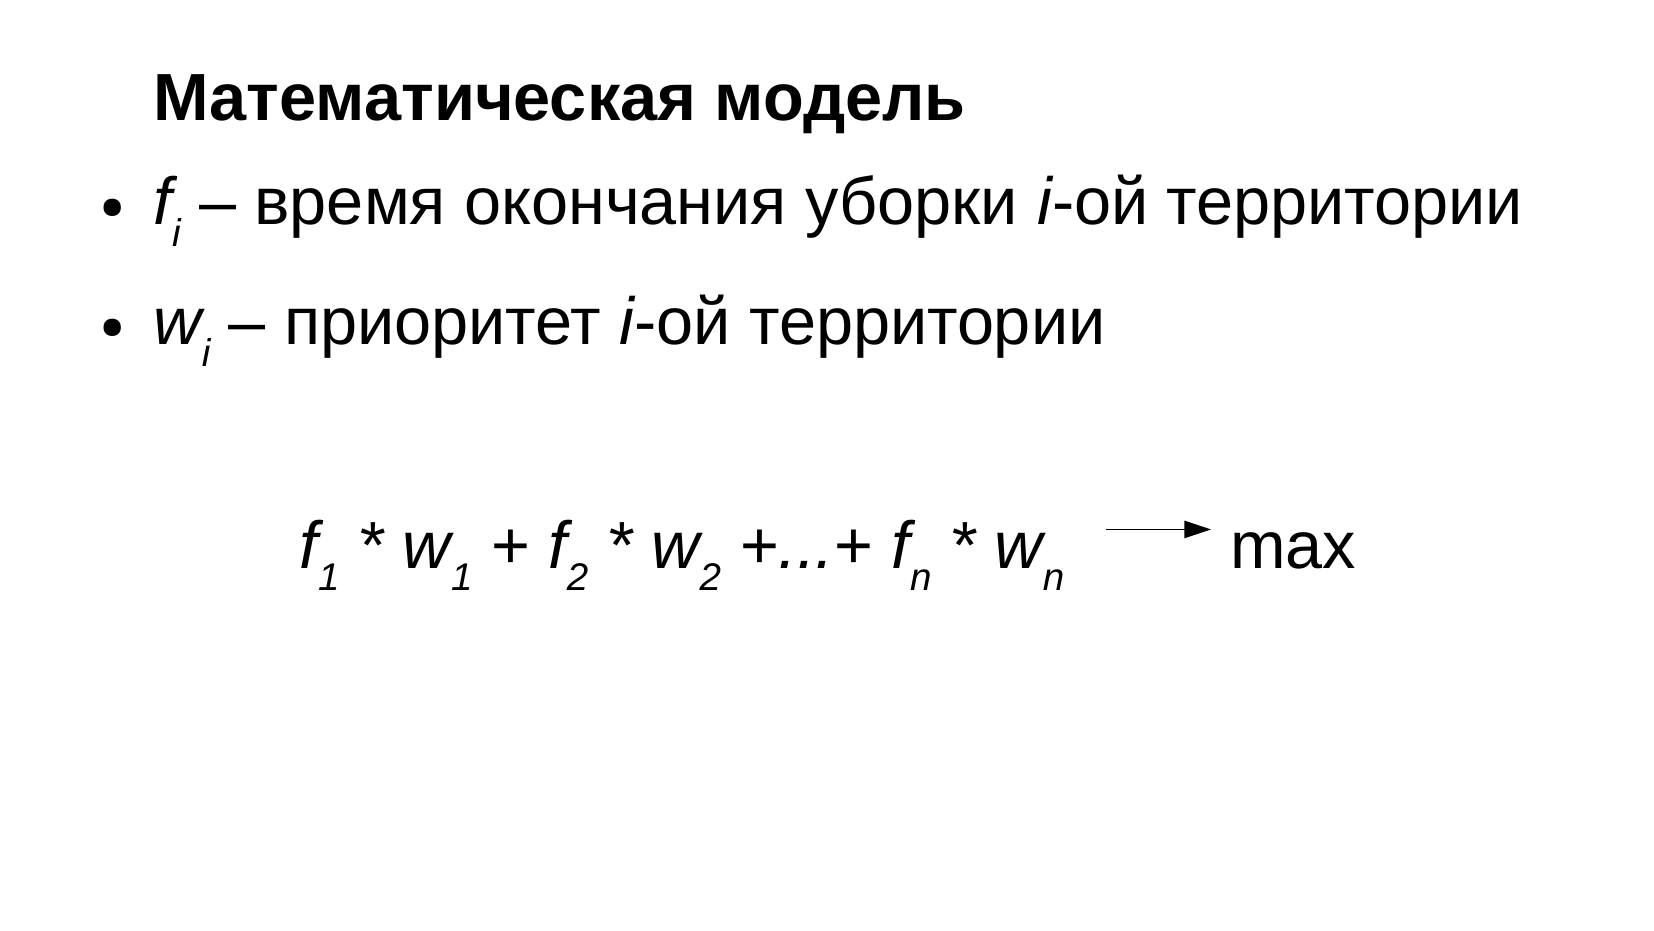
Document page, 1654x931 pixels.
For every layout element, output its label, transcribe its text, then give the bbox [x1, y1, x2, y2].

list Математическая модель fi – время окончания уборки i-ой территории wi – приоритет i-ой территории f1 * w1 + f2 * w2 +...+ fn * wn max [82, 60, 1571, 758]
